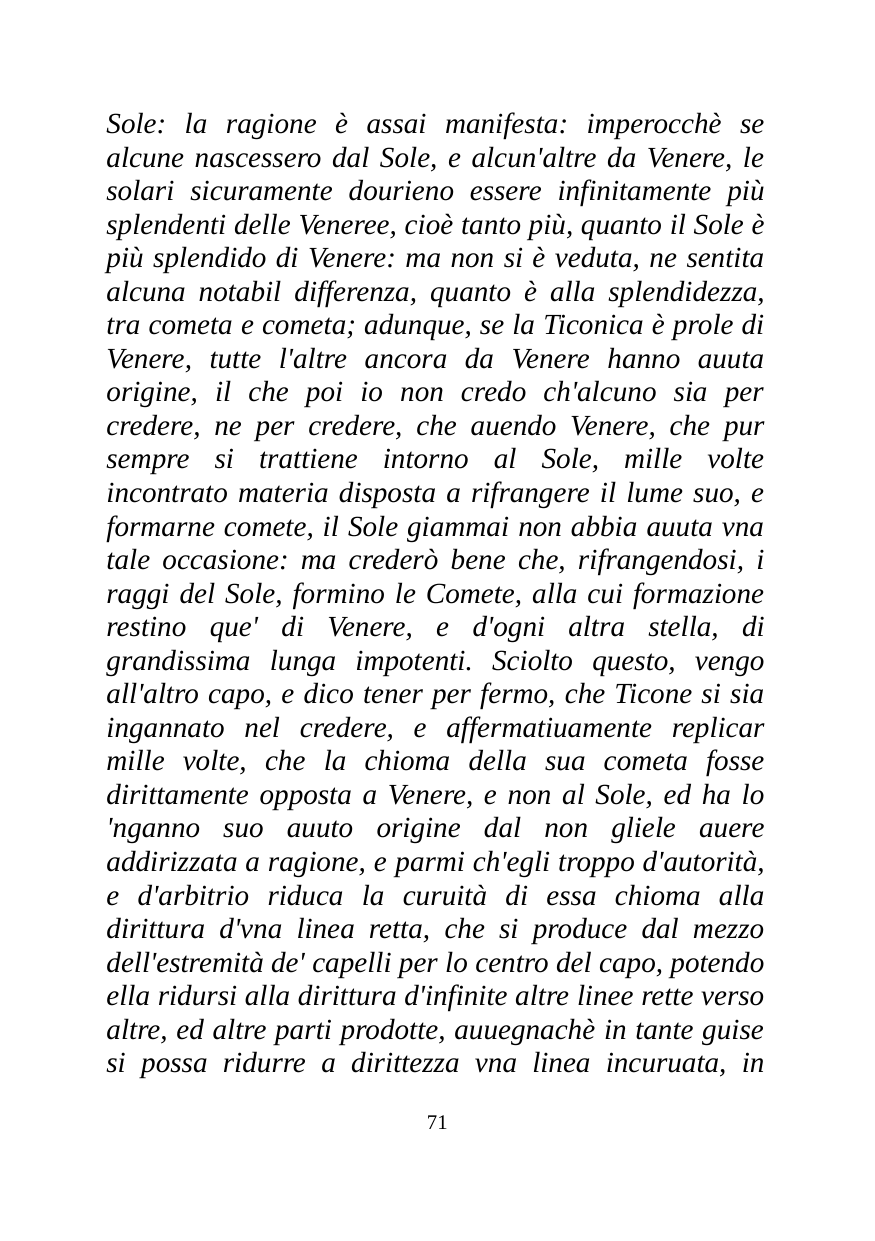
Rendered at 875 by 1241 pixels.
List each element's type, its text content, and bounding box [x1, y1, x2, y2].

text Sole: la ragione è assai manifesta: imperocchè se alcune nascessero dal Sole, e alcun'altre da Venere, le solari sicuramente dourieno essere infinitamente più splendenti delle Veneree, cioè tanto più, quanto il Sole è più splendido di Venere: ma non si è veduta, ne sentita alcuna notabil differenza, quanto è alla splendidezza, tra cometa e cometa; adunque, se la Ticonica è prole di Venere, tutte l'altre ancora da Venere hanno auuta origine, il che poi io non credo ch'alcuno sia per credere, ne per credere, che auendo Venere, che pur sempre si trattiene intorno al Sole, mille volte incontrato materia disposta a rifrangere il lume suo, e formarne comete, il Sole giammai non abbia auuta vna tale occasione: ma crederò bene che, rifrangendosi, i raggi del Sole, formino le Comete, alla cui formazione restino que' di Venere, e d'ogni altra stella, di grandissima lunga impotenti. Sciolto questo, vengo all'altro capo, e dico tener per fermo, che Ticone si sia ingannato nel credere, e affermatiuamente replicar mille volte, che la chioma della sua cometa fosse dirittamente opposta a Venere, e non al Sole, ed ha lo 'nganno suo auuto origine dal non gliele auere addirizzata a ragione, e parmi ch'egli troppo d'autorità, e d'arbitrio riduca la curuità di essa chioma alla dirittura d'vna linea retta, che si produce dal mezzo dell'estremità de' capelli per lo centro del capo, potendo ella ridursi alla dirittura d'infinite altre linee rette verso altre, ed altre parti prodotte, auuegnachè in tante guise si possa ridurre a dirittezza vna linea incuruata, in [106, 106, 768, 1079]
